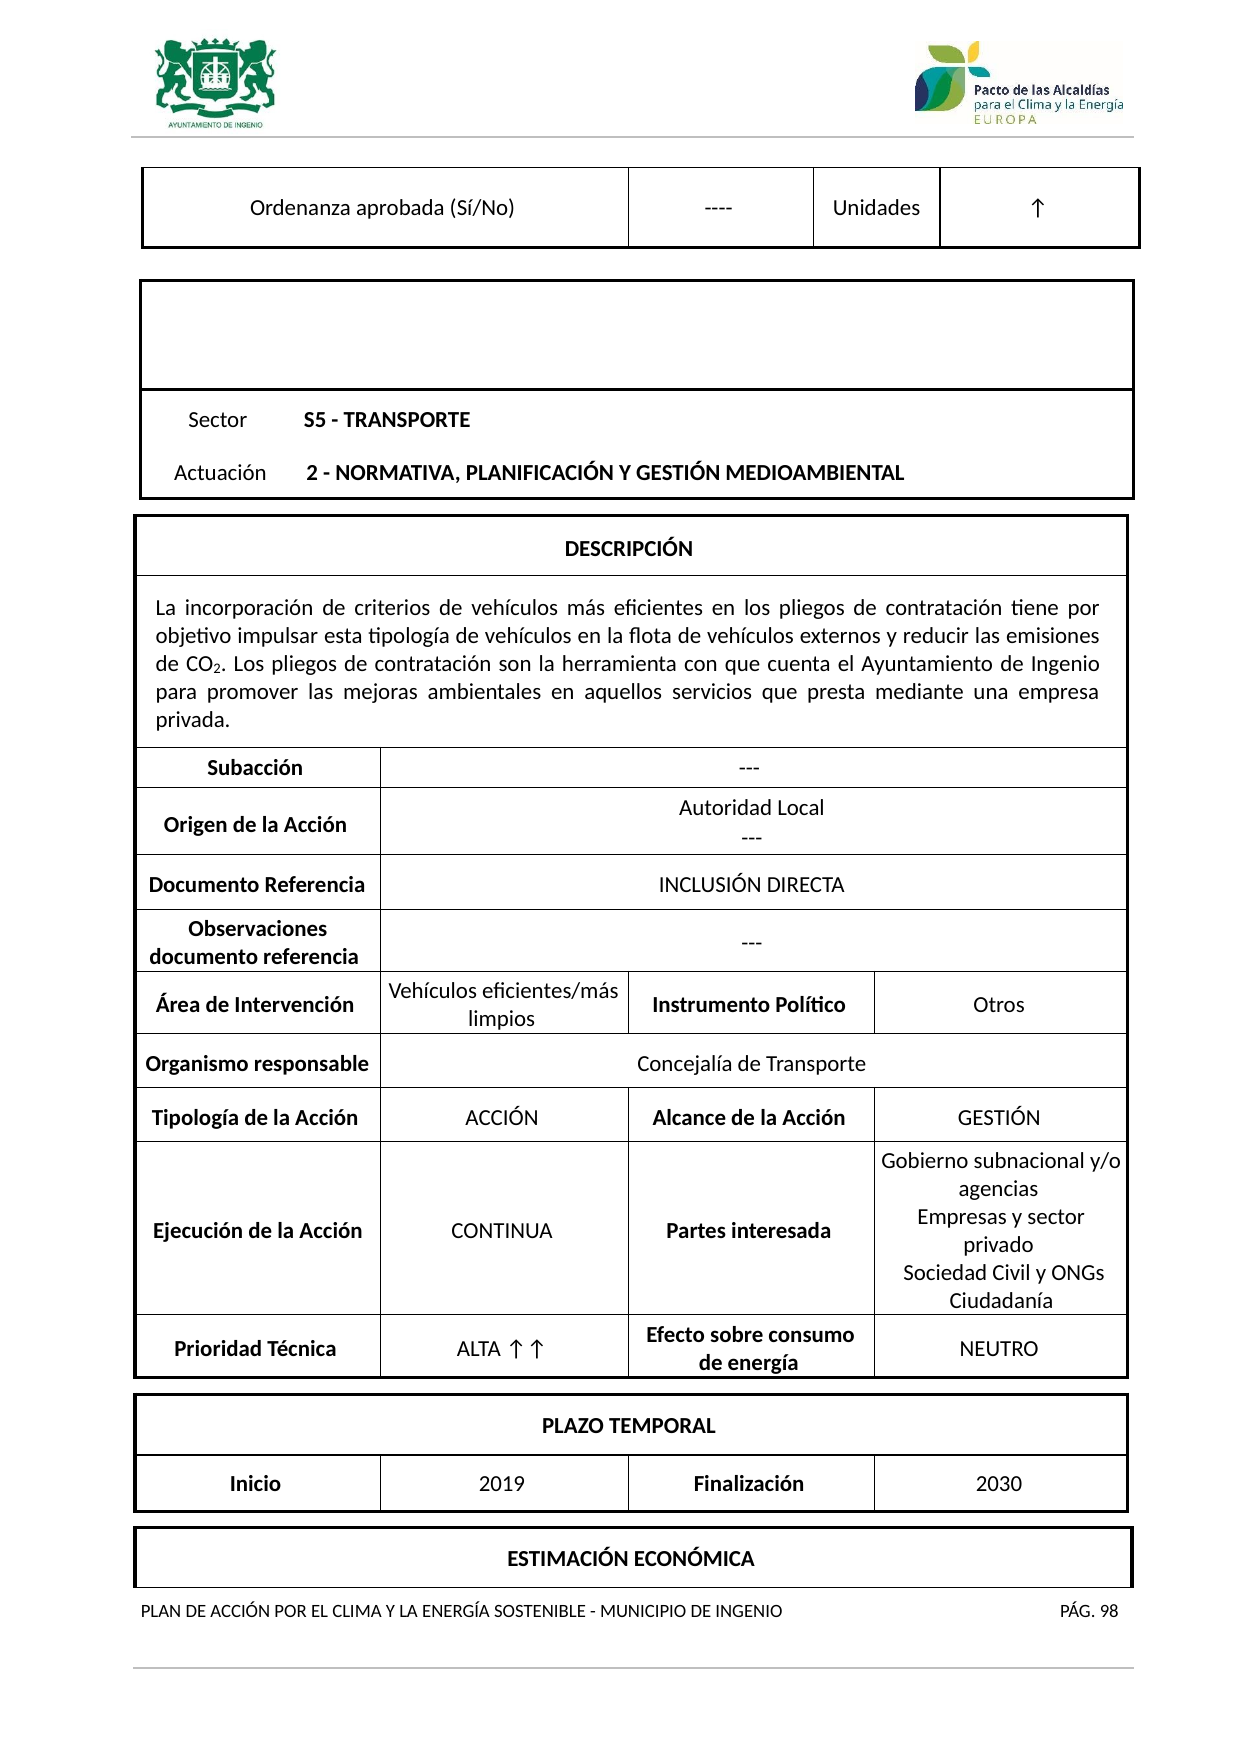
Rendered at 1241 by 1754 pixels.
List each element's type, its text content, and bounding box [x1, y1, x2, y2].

table_cell NEUTRO [875, 1315, 1126, 1376]
table_cell Otros [875, 972, 1126, 1033]
table_cell Tipología de la Acción [137, 1088, 380, 1141]
table_cell Prioridad Técnica [137, 1315, 380, 1376]
table_cell Autoridad Local --- [381, 788, 1126, 854]
table_header ING_S5_2.02 - INCORPORACIÓN DE CRITERIOS DE VEHÍCULOS MEDIOAMBIENTALES EN PLIEGOS DE CONTRATACIÓN [142, 282, 1132, 388]
table_cell ACCIÓN [381, 1088, 628, 1141]
table_cell Origen de la Acción [137, 788, 380, 854]
table_cell ALTA ↑↑ [381, 1315, 628, 1376]
table_cell Subacción [137, 748, 380, 787]
table_cell Gobierno subnacional y/o agencias Empresas y sector privado Sociedad Civil y ONGs Ciudadanía [875, 1142, 1126, 1314]
table_cell ↑ [941, 168, 1138, 246]
table_cell La incorporación de criterios de vehículos más eficientes en los pliegos de contratación tiene por objetivo impulsar esta tipología de vehículos en la flota de vehículos externos y reducir las emisiones de CO2. Los pliegos de contratación son la herramienta con que cuenta el Ayuntamiento de Ingenio para promover las mejoras ambientales en aquellos servicios que presta mediante una empresa privada. [137, 576, 1126, 747]
table_header [875, 1396, 1126, 1454]
table_cell Finalización [629, 1456, 874, 1509]
table_cell Unidades [814, 168, 939, 246]
table_header DESCRIPCIÓN [137, 517, 1126, 574]
table_cell Vehículos eficientes/más limpios [381, 972, 628, 1033]
table_cell Documento Referencia [137, 855, 380, 908]
table_header PLAZO TEMPORAL [381, 1396, 875, 1454]
table_header [872, 1529, 1130, 1587]
table_cell Efecto sobre consumo de energía [629, 1315, 874, 1376]
table_cell 2030 [875, 1456, 1126, 1509]
table_cell Instrumento Político [629, 972, 874, 1033]
table_cell ---- [629, 168, 813, 246]
table_cell Sector S5 - TRANSPORTE Actuación 2 - NORMATIVA, PLANIFICACIÓN Y GESTIÓN MEDIOAMBIENTAL [142, 391, 1132, 497]
table_cell Observaciones documento referencia [137, 910, 380, 971]
table_header [137, 1396, 381, 1454]
table_cell --- [381, 910, 1126, 971]
table_cell 2019 [381, 1456, 628, 1509]
table_cell INCLUSIÓN DIRECTA [381, 855, 1126, 908]
table_cell Ejecución de la Acción [137, 1142, 380, 1314]
table_cell Partes interesada [629, 1142, 874, 1314]
table_header ESTIMACIÓN ECONÓMICA [377, 1529, 872, 1587]
table_cell Ordenanza aprobada (Sí/No) [144, 168, 628, 246]
table_cell CONTINUA [381, 1142, 628, 1314]
table_cell Alcance de la Acción [629, 1088, 874, 1141]
table_cell Inicio [137, 1456, 380, 1509]
table_cell Concejalía de Transporte [381, 1034, 1126, 1087]
table_cell GESTIÓN [875, 1088, 1126, 1141]
table_cell --- [381, 748, 1126, 787]
table_header [137, 1529, 377, 1587]
table_cell Organismo responsable [137, 1034, 380, 1087]
table_cell Área de Intervención [137, 972, 380, 1033]
